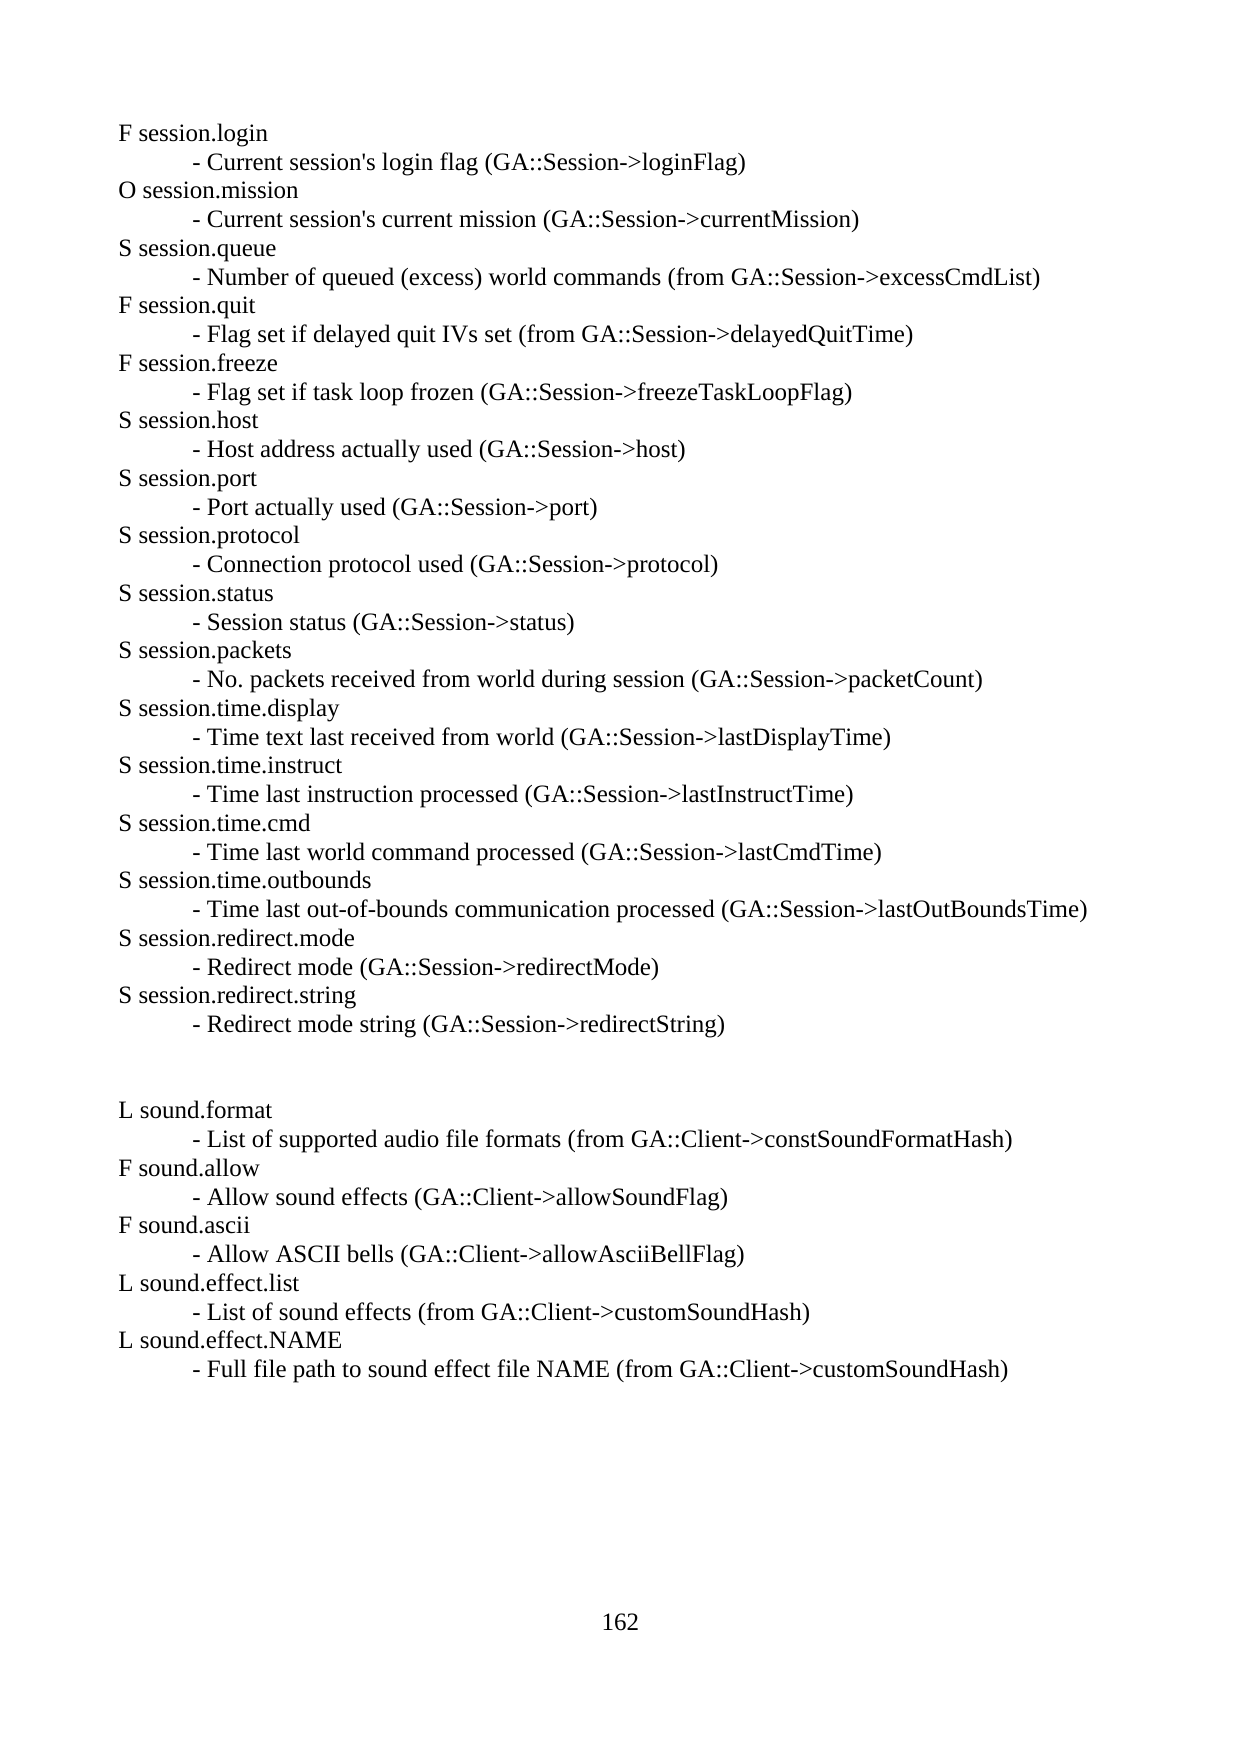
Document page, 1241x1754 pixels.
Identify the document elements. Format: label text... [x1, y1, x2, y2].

text S session.queue [118, 233, 1122, 262]
text - Full file path to sound effect file NAME (from GA::Client->customSoundHash) [118, 1354, 1122, 1383]
text S session.port [118, 463, 1122, 492]
text - Connection protocol used (GA::Session->protocol) [118, 549, 1122, 578]
text F sound.ascii [118, 1211, 1122, 1239]
text - Redirect mode (GA::Session->redirectMode) [118, 952, 1122, 981]
text L sound.format [118, 1096, 1122, 1124]
text - Number of queued (excess) world commands (from GA::Session->excessCmdList) [118, 262, 1122, 291]
text S session.redirect.string [118, 981, 1122, 1009]
text - Time last out-of-bounds communication processed (GA::Session->lastOutBoundsTime) [118, 894, 1122, 923]
text - Redirect mode string (GA::Session->redirectString) [118, 1009, 1122, 1038]
text - Allow sound effects (GA::Client->allowSoundFlag) [118, 1182, 1122, 1211]
text - Session status (GA::Session->status) [118, 607, 1122, 636]
text - Flag set if task loop frozen (GA::Session->freezeTaskLoopFlag) [118, 377, 1122, 406]
text - Port actually used (GA::Session->port) [118, 492, 1122, 521]
text S session.time.cmd [118, 808, 1122, 837]
text - Host address actually used (GA::Session->host) [118, 434, 1122, 463]
text - Current session's current mission (GA::Session->currentMission) [118, 204, 1122, 233]
text L sound.effect.list [118, 1268, 1122, 1297]
text F sound.allow [118, 1153, 1122, 1182]
text - Flag set if delayed quit IVs set (from GA::Session->delayedQuitTime) [118, 319, 1122, 348]
text L sound.effect.NAME [118, 1326, 1122, 1354]
text - Time text last received from world (GA::Session->lastDisplayTime) [118, 722, 1122, 751]
text F session.freeze [118, 348, 1122, 377]
text S session.protocol [118, 521, 1122, 549]
text - Time last world command processed (GA::Session->lastCmdTime) [118, 837, 1122, 866]
text S session.time.display [118, 693, 1122, 722]
text S session.packets [118, 636, 1122, 664]
text S session.host [118, 406, 1122, 434]
text - Allow ASCII bells (GA::Client->allowAsciiBellFlag) [118, 1239, 1122, 1268]
text S session.time.outbounds [118, 866, 1122, 894]
text O session.mission [118, 176, 1122, 204]
text S session.redirect.mode [118, 923, 1122, 952]
text - No. packets received from world during session (GA::Session->packetCount) [118, 664, 1122, 693]
text - List of supported audio file formats (from GA::Client->constSoundFormatHash) [118, 1124, 1122, 1153]
text - List of sound effects (from GA::Client->customSoundHash) [118, 1297, 1122, 1326]
text F session.quit [118, 291, 1122, 319]
text F session.login [118, 118, 1122, 147]
text S session.status [118, 578, 1122, 607]
text S session.time.instruct [118, 751, 1122, 779]
text - Current session's login flag (GA::Session->loginFlag) [118, 147, 1122, 176]
text - Time last instruction processed (GA::Session->lastInstructTime) [118, 779, 1122, 808]
